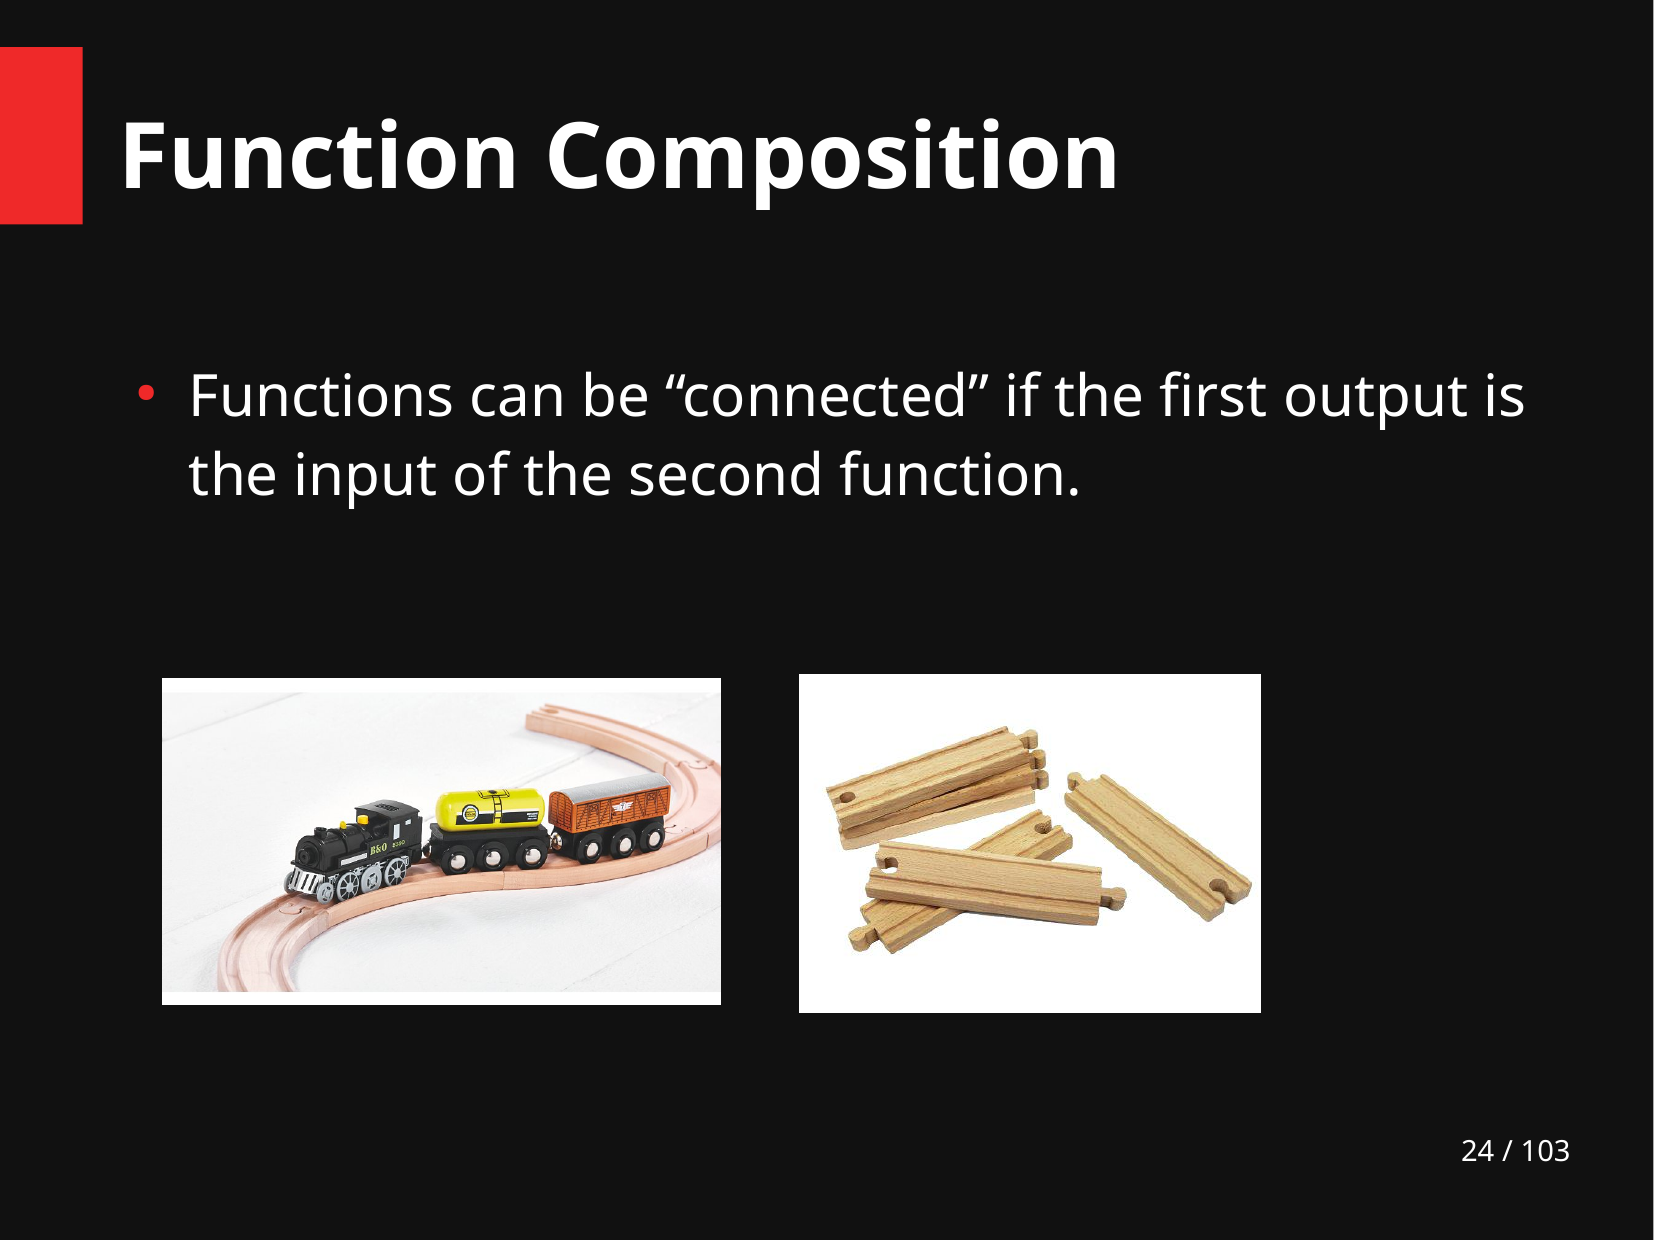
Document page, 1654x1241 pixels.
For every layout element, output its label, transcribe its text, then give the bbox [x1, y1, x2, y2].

list Functions can be “connected” if the first output is the input of the second function. [118, 354, 1536, 1074]
picture [799, 674, 1261, 1013]
title Function Composition [118, 49, 1571, 257]
picture [162, 678, 721, 1006]
